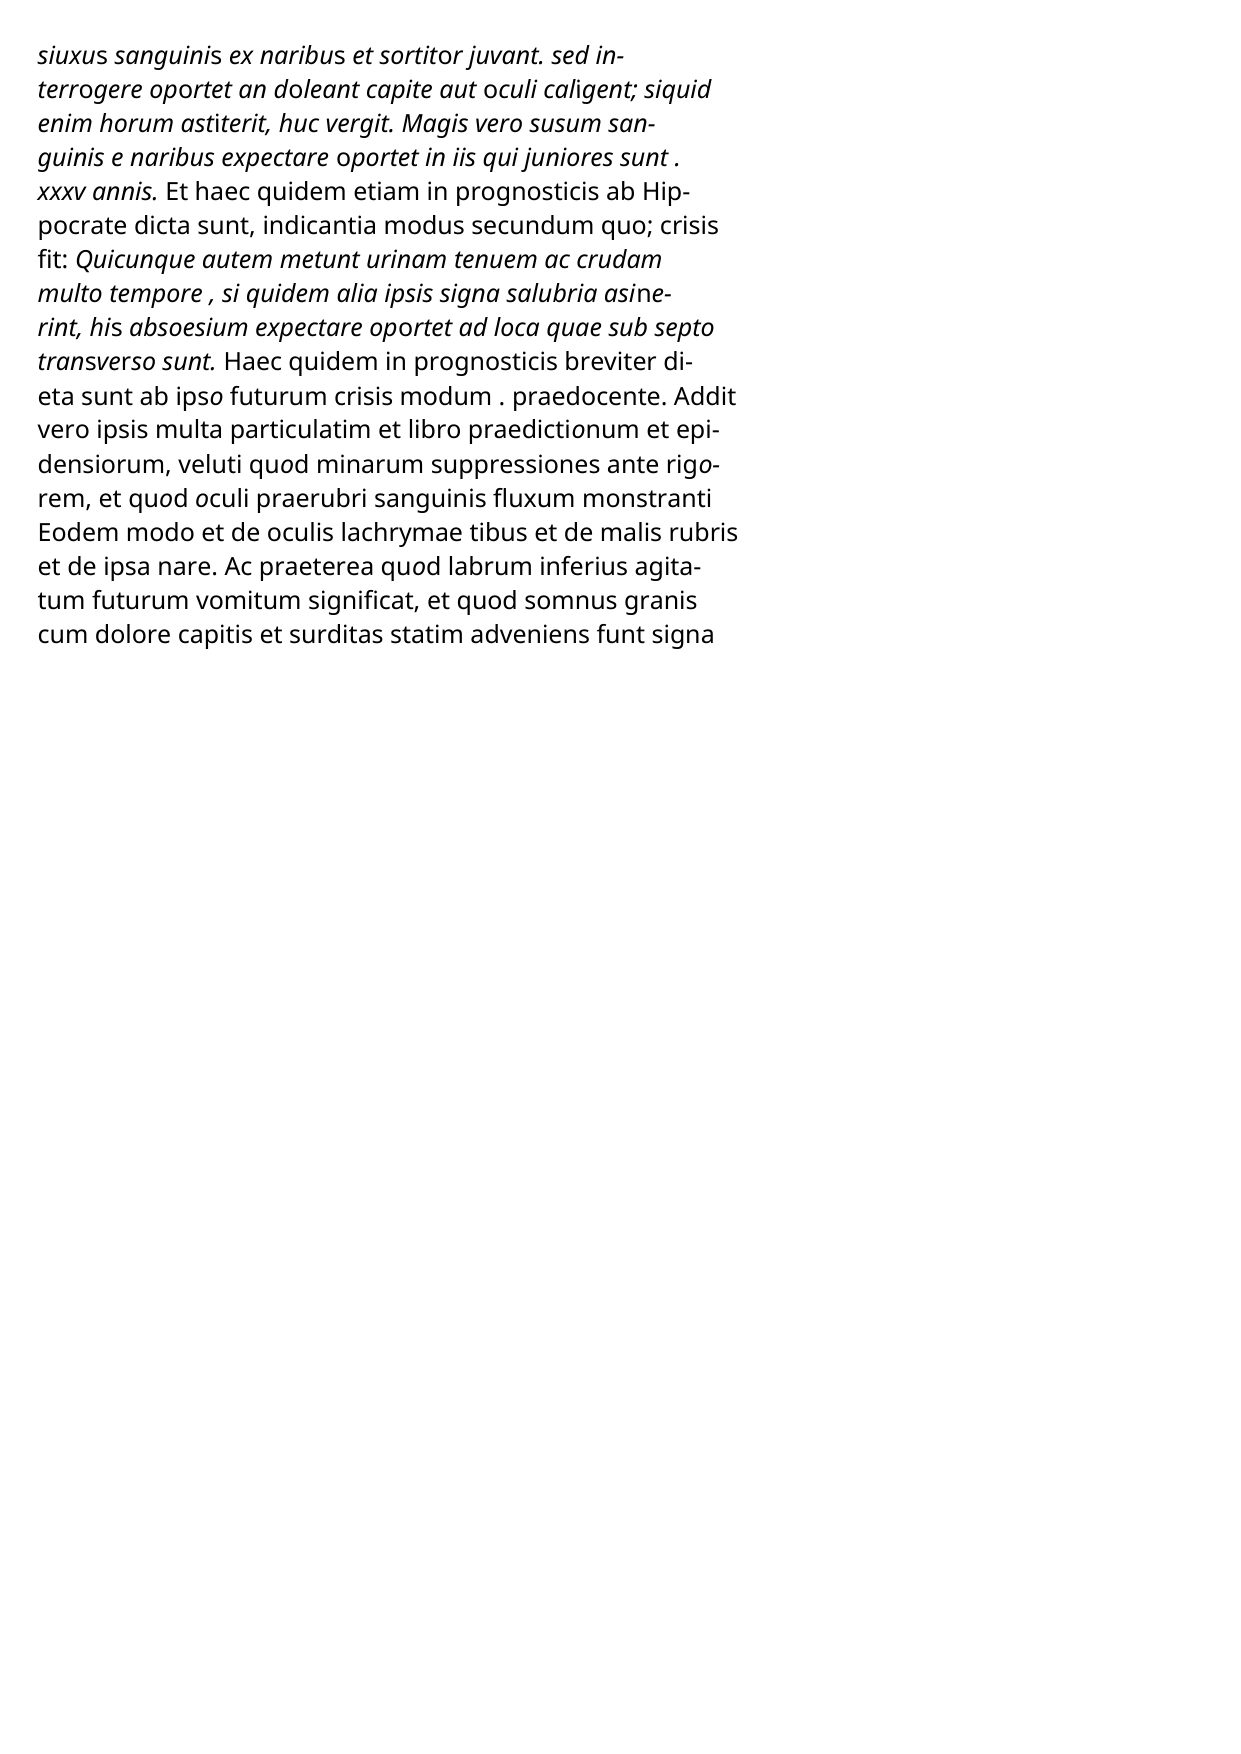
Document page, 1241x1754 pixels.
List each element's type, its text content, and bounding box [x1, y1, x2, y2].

text siuxus sanguinis ex naribus et sortitor juvant. sed in- terrogere oportet an doleant capite aut oculi caligent; siquid enim horum astiterit, huc vergit. Magis vero susum san- guinis e naribus expectare oportet in iis qui juniores sunt . xxxv annis. Et haec quidem etiam in prognosticis ab Hip- pocrate dicta sunt, indicantia modus secundum quo; crisis fit: Quicunque autem metunt urinam tenuem ac crudam multo tempore , si quidem alia ipsis signa salubria asine- rint, his absoesium expectare oportet ad loca quae sub septo transverso sunt. Haec quidem in prognosticis breviter di- eta sunt ab ipso futurum crisis modum . praedocente. Addit vero ipsis multa particulatim et libro praedictionum et epi- densiorum, veluti quod minarum suppressiones ante rigo- rem, et quod oculi praerubri sanguinis fluxum monstranti Eodem modo et de oculis lachrymae tibus et de malis rubris et de ipsa nare. Ac praeterea quod labrum inferius agita- tum futurum vomitum significat, et quod somnus granis cum dolore capitis et surditas statim adveniens funt signa [37, 37, 1203, 651]
